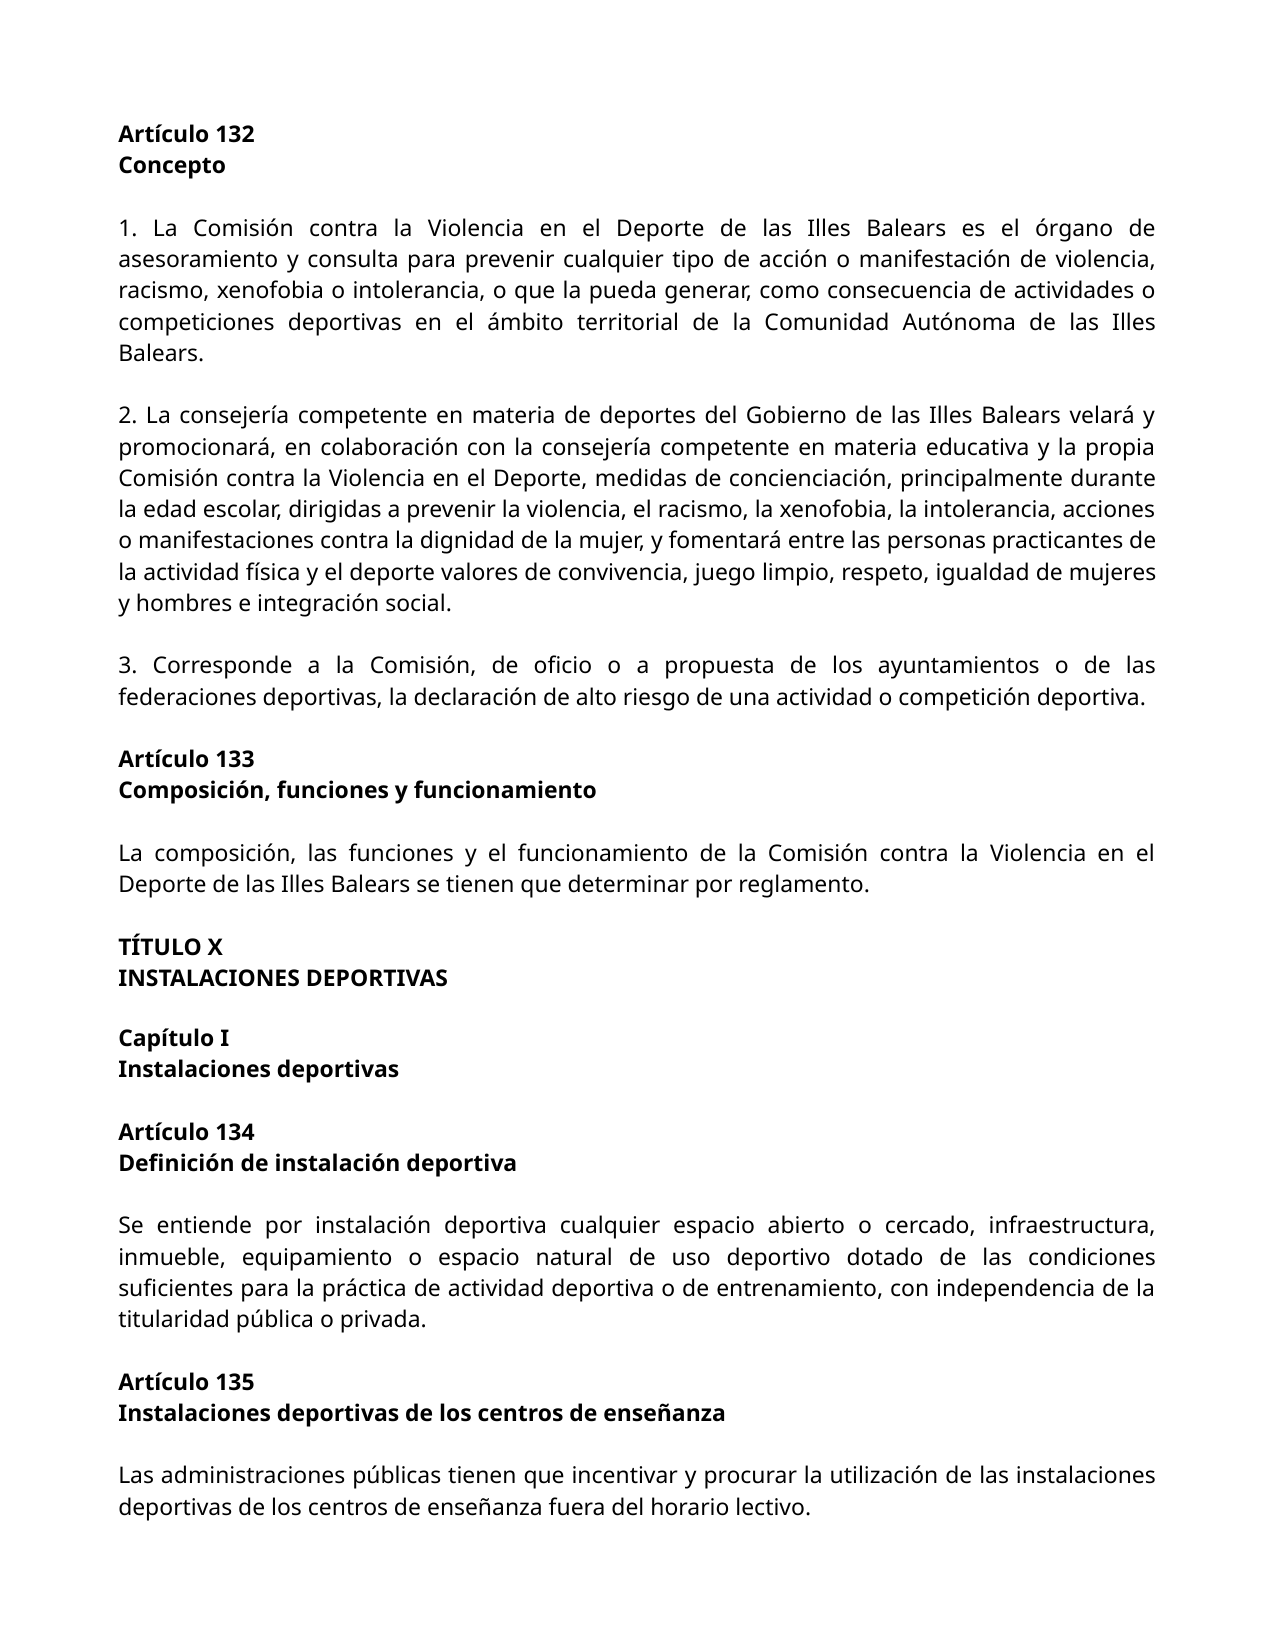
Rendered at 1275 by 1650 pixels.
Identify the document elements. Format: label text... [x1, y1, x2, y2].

text 1. La Comisión contra la Violencia en el Deporte de las Illes Balears es el órgano de asesoramiento y consulta para prevenir cualquier tipo de acción o manifestación de violencia, racismo, xenofobia o intolerancia, o que la pueda generar, como consecuencia de actividades o competiciones deportivas en el ámbito territorial de la Comunidad Autónoma de las Illes Balears. [118, 212, 1157, 368]
text 3. Corresponde a la Comisión, de oficio o a propuesta de los ayuntamientos o de las federaciones deportivas, la declaración de alto riesgo de una actividad o competición deportiva. [118, 649, 1157, 712]
text Definición de instalación deportiva [118, 1147, 1157, 1178]
text Las administraciones públicas tienen que incentivar y procurar la utilización de las instalaciones deportivas de los centros de enseñanza fuera del horario lectivo. [118, 1459, 1157, 1522]
text Artículo 133 [118, 743, 1157, 774]
text Capítulo I [118, 1022, 1157, 1053]
text Artículo 135 [118, 1366, 1157, 1397]
text La composición, las funciones y el funcionamiento de la Comisión contra la Violencia en el Deporte de las Illes Balears se tienen que determinar por reglamento. [118, 837, 1157, 899]
text Instalaciones deportivas [118, 1053, 1157, 1084]
text TÍTULO X [118, 931, 1157, 962]
text Artículo 134 [118, 1116, 1157, 1147]
text Concepto [118, 149, 1157, 181]
text Instalaciones deportivas de los centros de enseñanza [118, 1397, 1157, 1428]
text 2. La consejería competente en materia de deportes del Gobierno de las Illes Balears velará y promocionará, en colaboración con la consejería competente en materia educativa y la propia Comisión contra la Violencia en el Deporte, medidas de concienciación, principalmente durante la edad escolar, dirigidas a prevenir la violencia, el racismo, la xenofobia, la intolerancia, acciones o manifestaciones contra la dignidad de la mujer, y fomentará entre las personas practicantes de la actividad física y el deporte valores de convivencia, juego limpio, respeto, igualdad de mujeres y hombres e integración social. [118, 399, 1157, 618]
text Se entiende por instalación deportiva cualquier espacio abierto o cercado, infraestructura, inmueble, equipamiento o espacio natural de uso deportivo dotado de las condiciones suficientes para la práctica de actividad deportiva o de entrenamiento, con independencia de la titularidad pública o privada. [118, 1209, 1157, 1334]
text INSTALACIONES DEPORTIVAS [118, 962, 1157, 993]
text Artículo 132 [118, 118, 1157, 149]
text Composición, funciones y funcionamiento [118, 774, 1157, 806]
